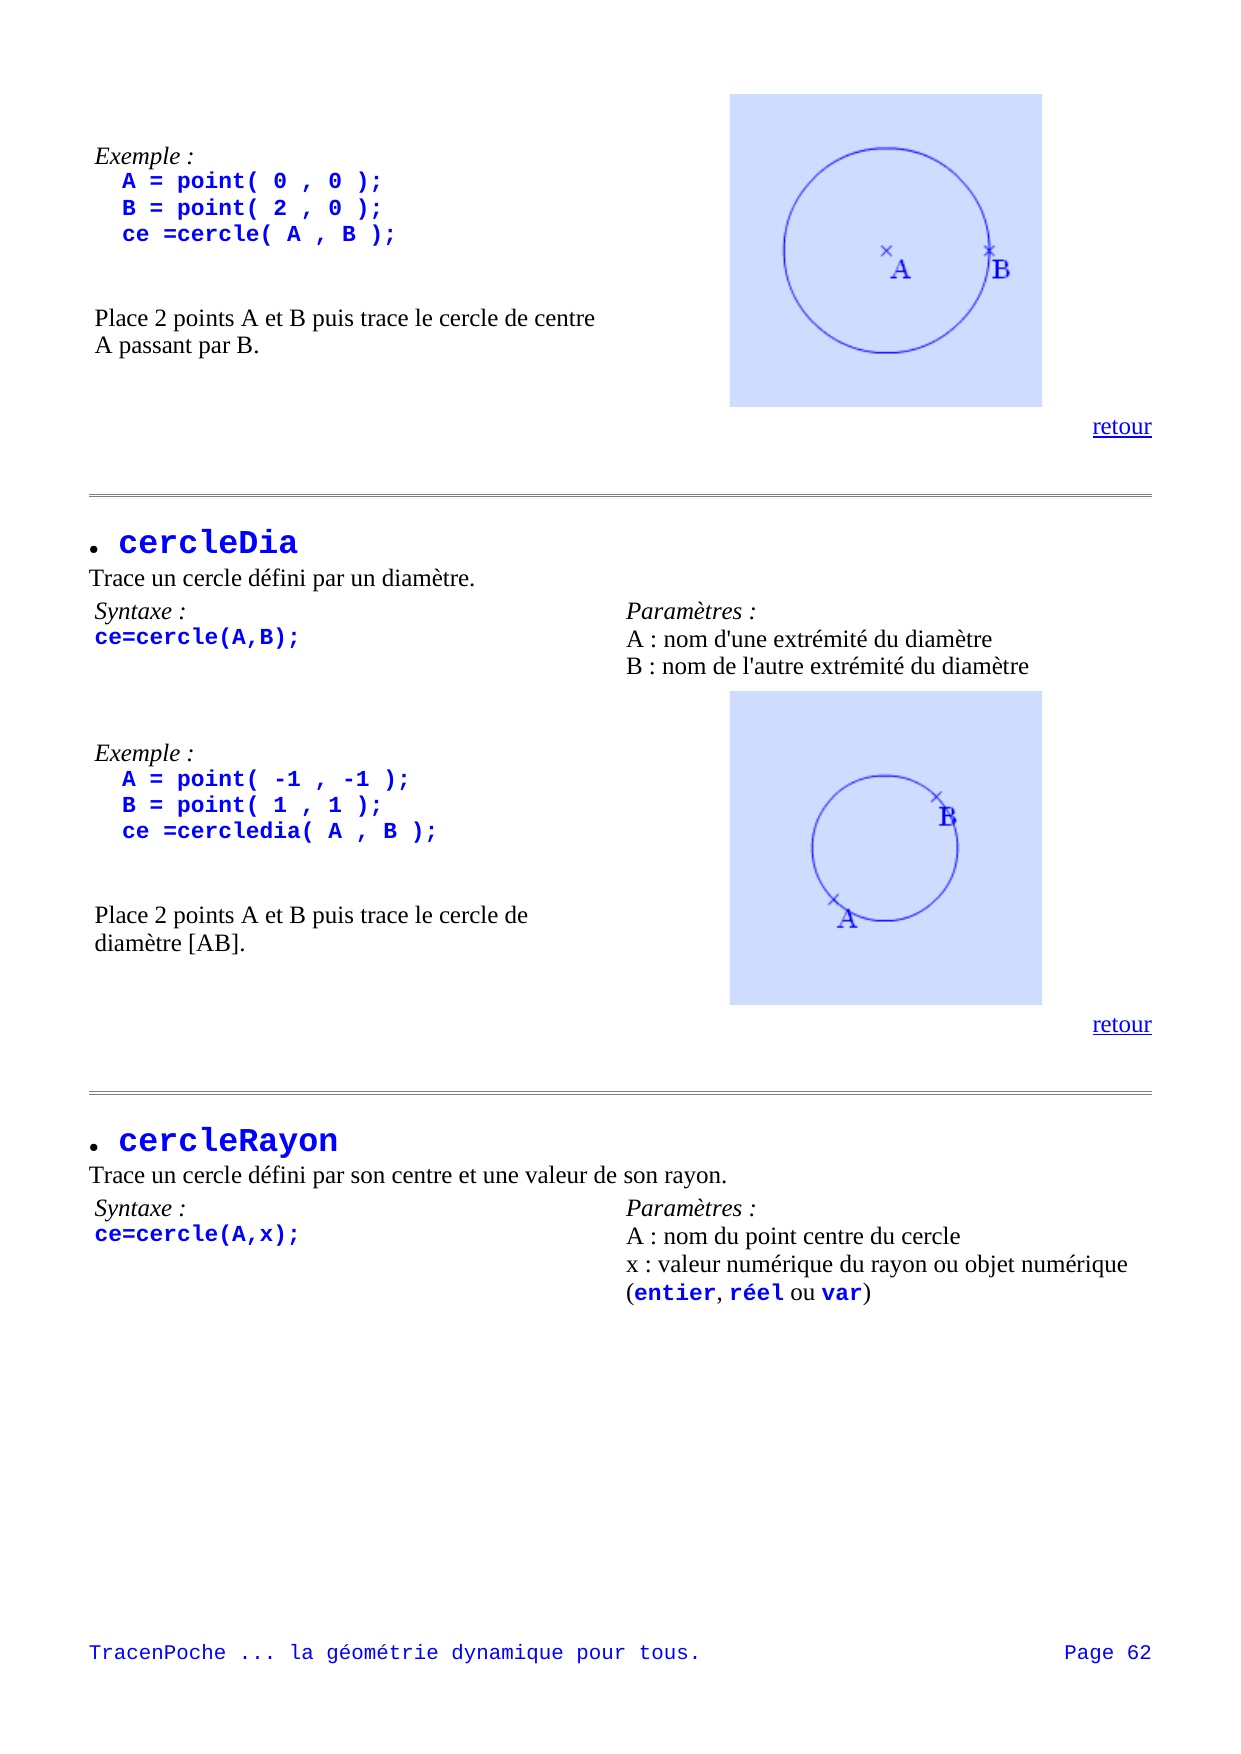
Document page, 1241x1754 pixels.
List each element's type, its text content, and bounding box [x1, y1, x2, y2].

text Trace un cercle défini par un diamètre. [88, 564, 1152, 591]
list cercleDia [88, 526, 1152, 564]
table_cell Exemple : A = point( -1 , -1 ); B = point( 1 , 1 ); ce =cercledia( A , B ); Place 2 points A et B puis trace le cercle de diamètre [AB]. [89, 686, 620, 1010]
list cercleRayon [88, 1123, 1152, 1161]
table_cell [620, 89, 1152, 412]
text retour [88, 412, 1152, 440]
table_header Syntaxe : ce=cercle(A,B); [89, 591, 620, 686]
picture [729, 94, 1043, 407]
table_cell [620, 686, 1152, 1010]
table_header Paramètres : A : nom du point centre du cercle x : valeur numérique du rayon ou objet numérique (entier, réel ou var) [620, 1189, 1152, 1313]
table_header Syntaxe : ce=cercle(A,x); [89, 1189, 620, 1313]
text Trace un cercle défini par son centre et une valeur de son rayon. [88, 1161, 1152, 1189]
table_header Paramètres : A : nom d'une extrémité du diamètre B : nom de l'autre extrémité du diamètre [620, 591, 1152, 686]
picture [729, 691, 1043, 1005]
text retour [88, 1010, 1152, 1038]
table_cell Exemple : A = point( 0 , 0 ); B = point( 2 , 0 ); ce =cercle( A , B ); Place 2 points A et B puis trace le cercle de centre A passant par B. [89, 89, 620, 412]
